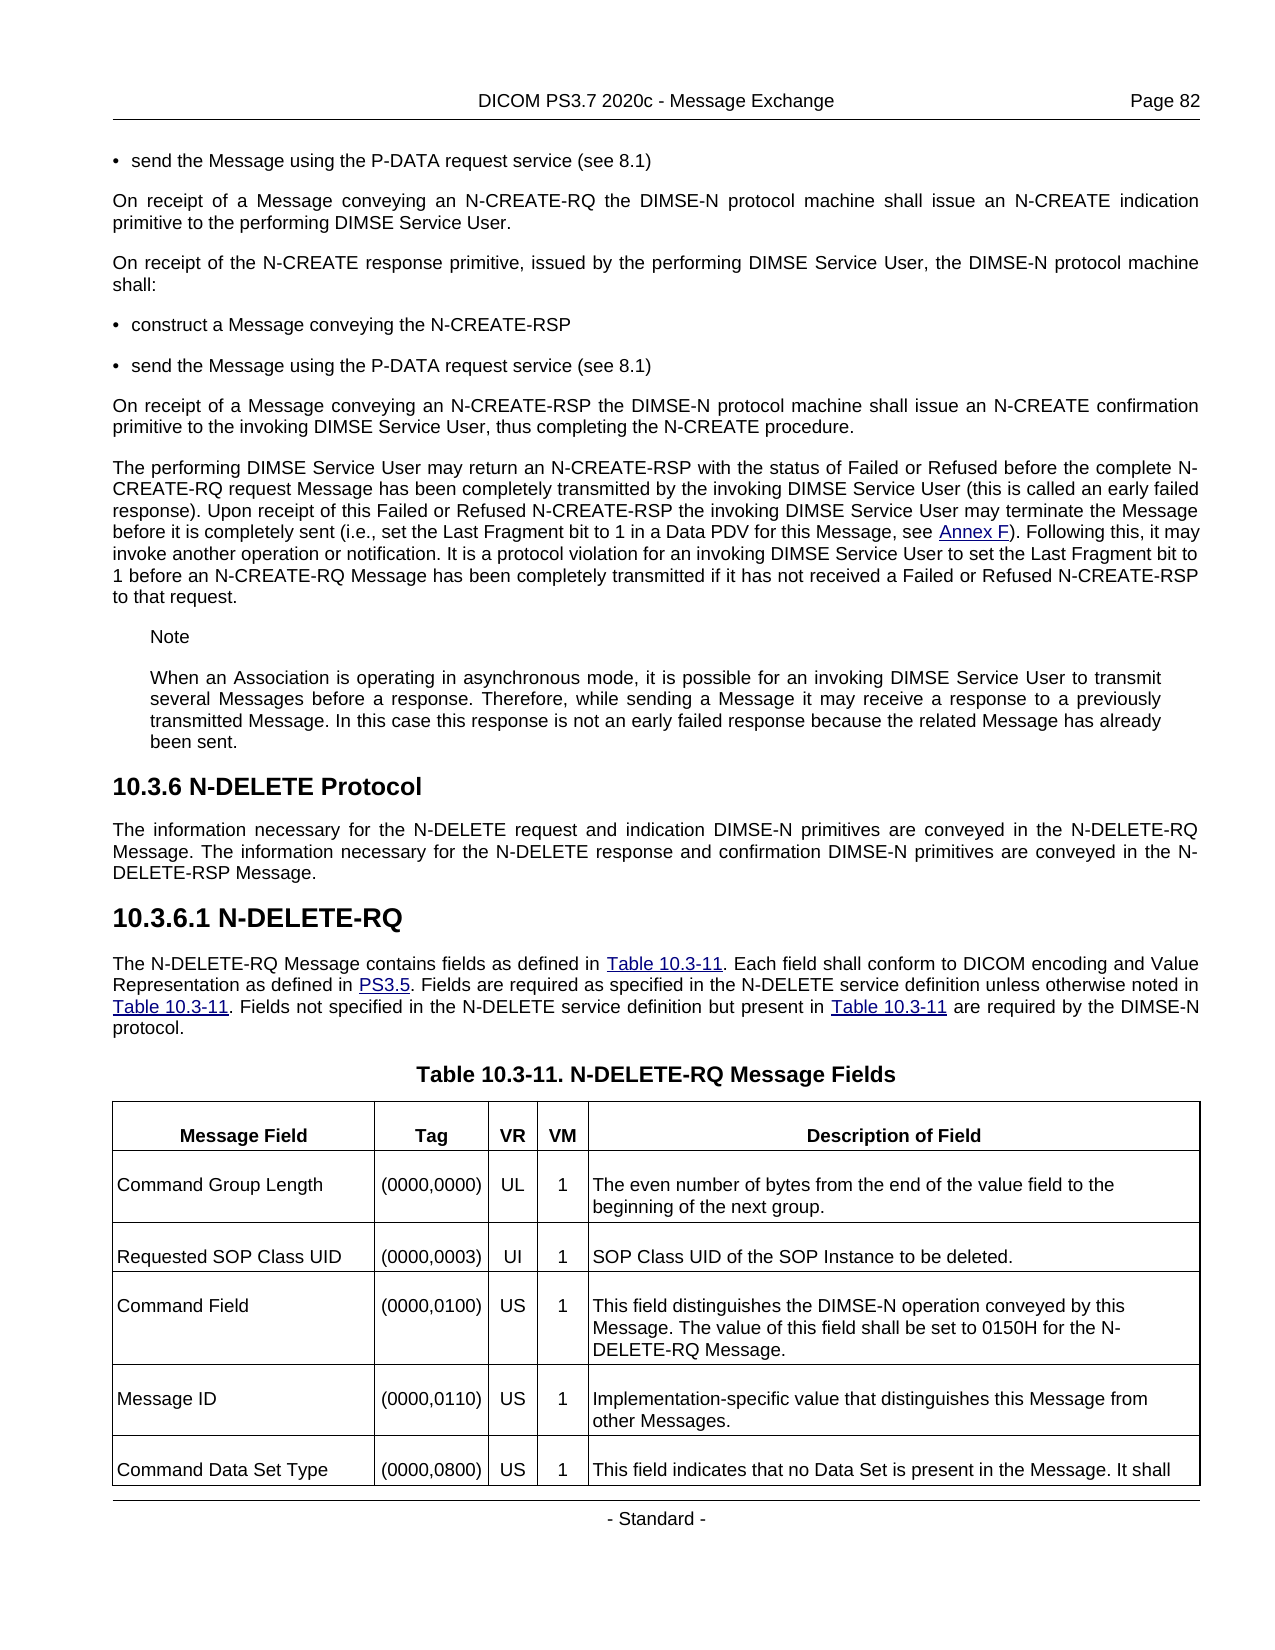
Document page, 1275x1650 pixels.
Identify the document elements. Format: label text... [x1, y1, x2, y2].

table_cell 1 [538, 1151, 588, 1222]
table_cell 1 [538, 1436, 588, 1485]
table_cell (0000,0110) [375, 1365, 488, 1435]
table_header VR [489, 1102, 537, 1150]
table_cell (0000,0003) [375, 1223, 488, 1271]
table_cell 1 [538, 1272, 588, 1364]
text On receipt of the N-CREATE response primitive, issued by the performing DIMSE Service User, the DIMSE-N protocol machine shall: [112, 252, 1200, 295]
table_cell US [489, 1365, 537, 1435]
table_cell 1 [538, 1223, 588, 1271]
table_cell Command Group Length [113, 1151, 374, 1222]
table_header Tag [375, 1102, 488, 1150]
table_cell (0000,0800) [375, 1436, 488, 1485]
text On receipt of a Message conveying an N-CREATE-RSP the DIMSE-N protocol machine shall issue an N-CREATE confirmation primitive to the invoking DIMSE Service User, thus completing the N-CREATE procedure. [112, 395, 1200, 438]
table_cell (0000,0000) [375, 1151, 488, 1222]
table_cell Command Field [113, 1272, 374, 1364]
text • construct a Message conveying the N-CREATE-RSP [112, 314, 1200, 336]
table_cell UI [489, 1223, 537, 1271]
table_header VM [538, 1102, 588, 1150]
text When an Association is operating in asynchronous mode, it is possible for an invoking DIMSE Service User to transmit several Messages before a response. Therefore, while sending a Message it may receive a response to a previously transmitted Message. In this case this response is not an early failed response because the related Message has already been sent. [150, 667, 1162, 753]
table_cell SOP Class UID of the SOP Instance to be deleted. [589, 1223, 1199, 1271]
text • send the Message using the P-DATA request service (see 8.1) [112, 150, 1200, 172]
table_cell This field indicates that no Data Set is present in the Message. It shall [589, 1436, 1199, 1485]
text Note [150, 626, 1162, 648]
table_cell This field distinguishes the DIMSE-N operation conveyed by this Message. The value of this field shall be set to 0150H for the N-DELETE-RQ Message. [589, 1272, 1199, 1364]
table_cell Requested SOP Class UID [113, 1223, 374, 1271]
table_cell The even number of bytes from the end of the value field to the beginning of the next group. [589, 1151, 1199, 1222]
text The information necessary for the N-DELETE request and indication DIMSE-N primitives are conveyed in the N-DELETE-RQ Message. The information necessary for the N-DELETE response and confirmation DIMSE-N primitives are conveyed in the N-DELETE-RSP Message. [112, 819, 1200, 884]
text The performing DIMSE Service User may return an N-CREATE-RSP with the status of Failed or Refused before the complete N-CREATE-RQ request Message has been completely transmitted by the invoking DIMSE Service User (this is called an early failed response). Upon receipt of this Failed or Refused N-CREATE-RSP the invoking DIMSE Service User may terminate the Message before it is completely sent (i.e., set the Last Fragment bit to 1 in a Data PDV for this Message, see Annex F). Following this, it may invoke another operation or notification. It is a protocol violation for an invoking DIMSE Service User to set the Last Fragment bit to 1 before an N-CREATE-RQ Message has been completely transmitted if it has not received a Failed or Refused N-CREATE-RSP to that request. [112, 457, 1200, 607]
table_cell Command Data Set Type [113, 1436, 374, 1485]
text Table 10.3-11. N-DELETE-RQ Message Fields [112, 1061, 1200, 1087]
table_cell UL [489, 1151, 537, 1222]
text On receipt of a Message conveying an N-CREATE-RQ the DIMSE-N protocol machine shall issue an N-CREATE indication primitive to the performing DIMSE Service User. [112, 190, 1200, 233]
table_cell US [489, 1272, 537, 1364]
table_cell (0000,0100) [375, 1272, 488, 1364]
text 10.3.6.1 N-DELETE-RQ [112, 902, 1200, 934]
table_header Description of Field [589, 1102, 1199, 1150]
table_header Message Field [113, 1102, 374, 1150]
text • send the Message using the P-DATA request service (see 8.1) [112, 354, 1200, 376]
table_cell Implementation-specific value that distinguishes this Message from other Messages. [589, 1365, 1199, 1435]
table_cell US [489, 1436, 537, 1485]
table_cell Message ID [113, 1365, 374, 1435]
table_cell 1 [538, 1365, 588, 1435]
text 10.3.6 N-DELETE Protocol [112, 772, 1200, 800]
text The N-DELETE-RQ Message contains fields as defined in Table 10.3-11. Each field shall conform to DICOM encoding and Value Representation as defined in PS3.5. Fields are required as specified in the N-DELETE service definition unless otherwise noted in Table 10.3-11. Fields not specified in the N-DELETE service definition but present in Table 10.3-11 are required by the DIMSE-N protocol. [112, 952, 1200, 1039]
